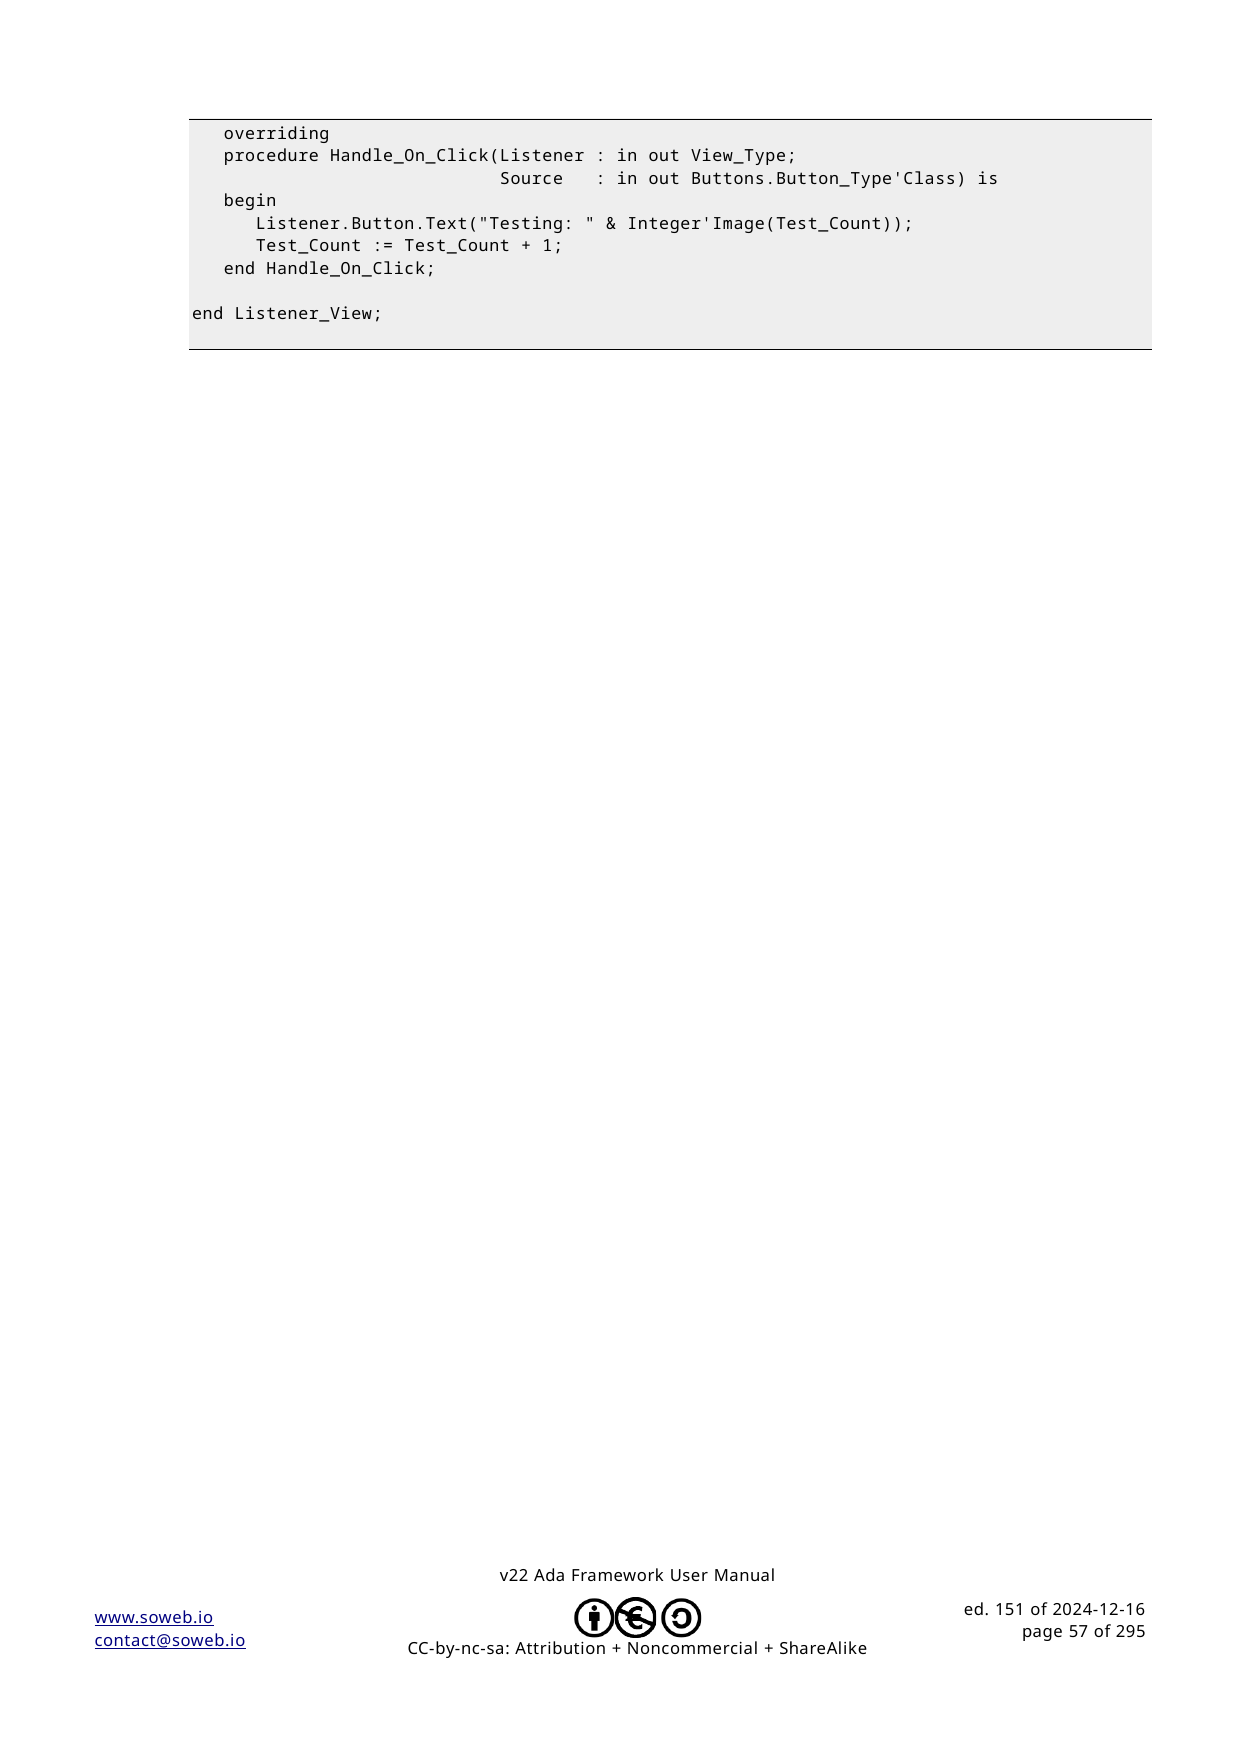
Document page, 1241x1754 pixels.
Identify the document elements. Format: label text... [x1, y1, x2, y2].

list end Listener_View; [189, 298, 1152, 349]
list Source : in out Buttons.Button_Type'Class) is [189, 163, 1152, 186]
picture [660, 1597, 702, 1638]
list end Handle_On_Click; [189, 253, 1152, 276]
list Test_Count := Test_Count + 1; [189, 231, 1152, 253]
list Listener.Button.Text("Testing: " & Integer'Image(Test_Count)); [189, 208, 1152, 231]
list begin [189, 186, 1152, 208]
picture [573, 1597, 657, 1638]
list procedure Handle_On_Click(Listener : in out View_Type; [189, 141, 1152, 163]
list overriding [189, 120, 1152, 141]
